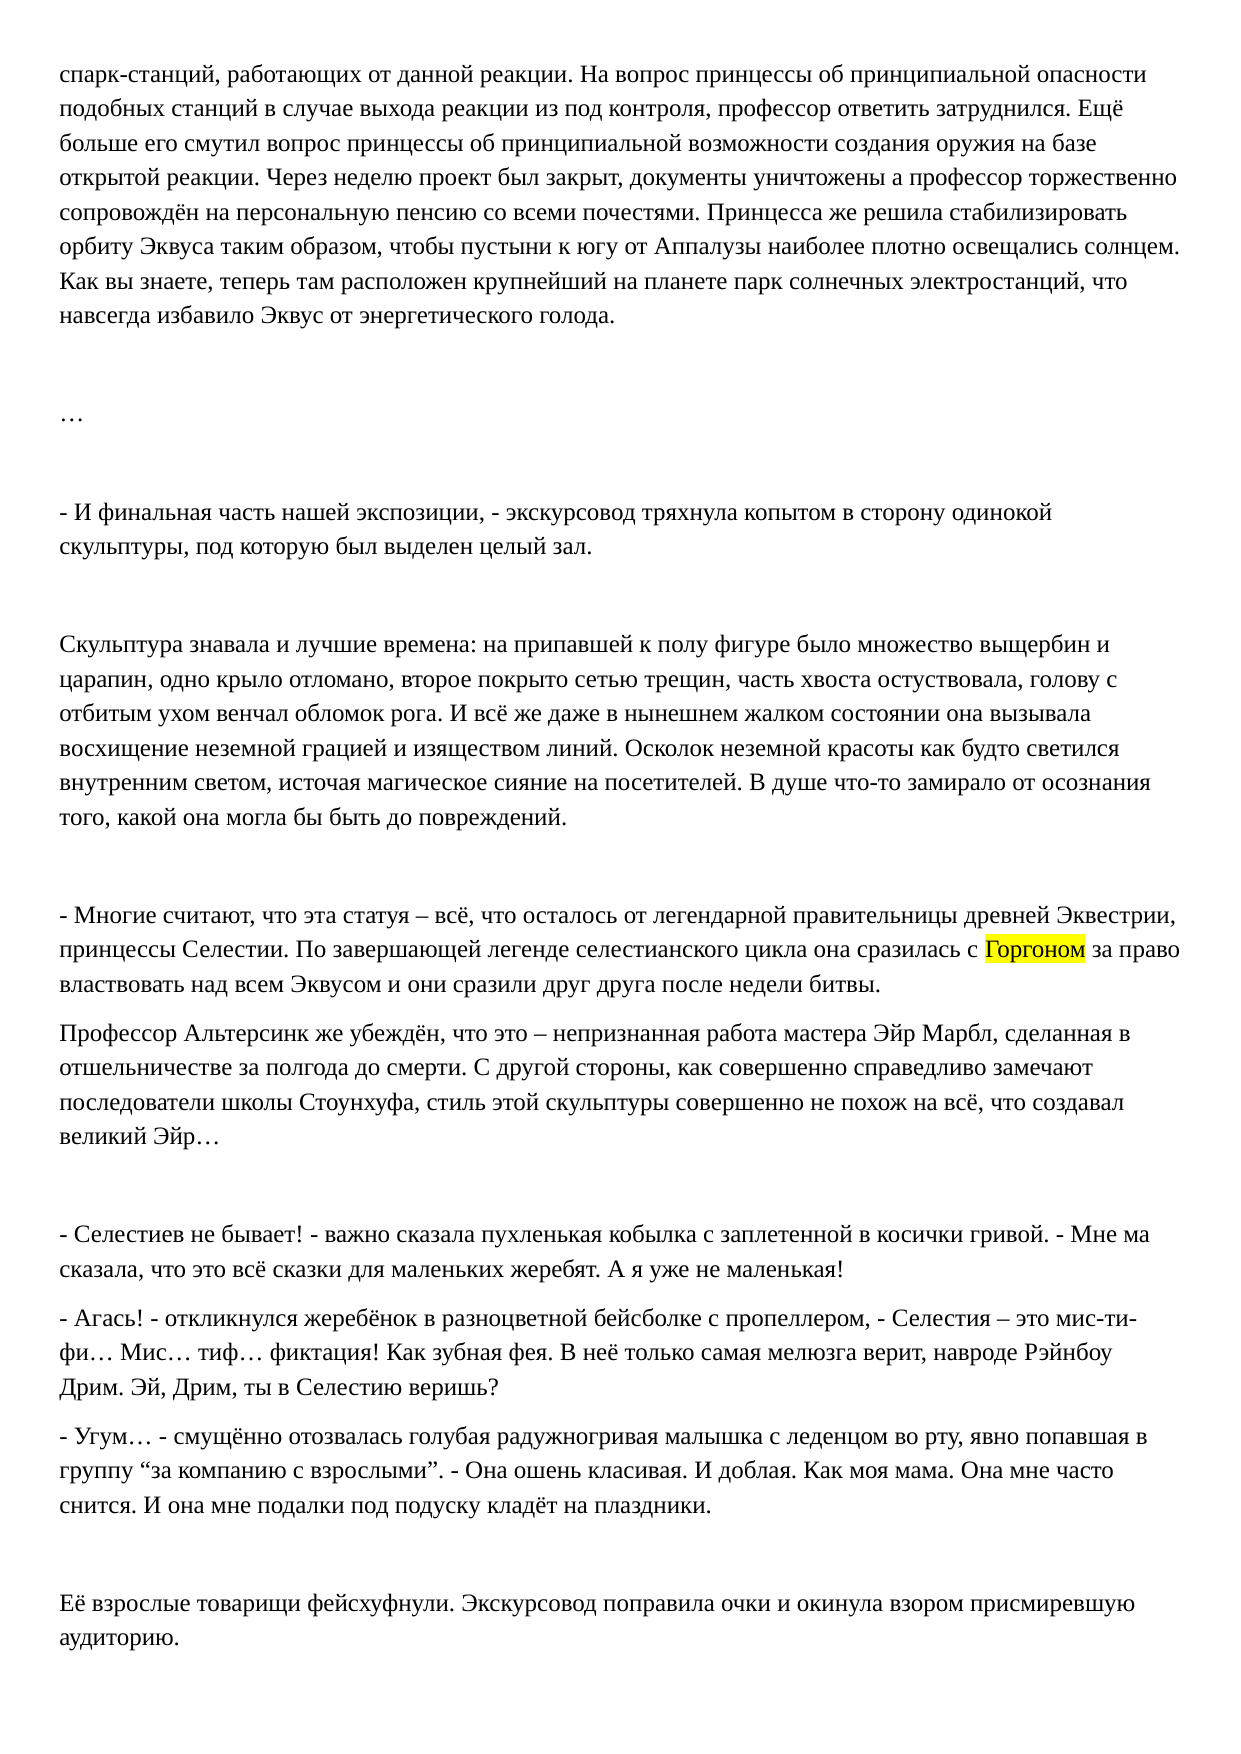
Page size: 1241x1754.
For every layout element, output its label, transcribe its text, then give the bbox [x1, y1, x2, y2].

text - И финальная часть нашей экспозиции, - экскурсовод тряхнула копытом в сторону одинокой скульптуры, под которую был выделен целый зал. [59, 497, 1181, 560]
text - Селестиев не бывает! - важно сказала пухленькая кобылка с заплетенной в косички гривой. - Мне ма сказала, что это всё сказки для маленьких жеребят. А я уже не маленькая! [59, 1219, 1181, 1283]
text Профессор Альтерсинк же убеждён, что это – непризнанная работа мастера Эйр Марбл, сделанная в отшельничестве за полгода до смерти. С другой стороны, как совершенно справедливо замечают последователи школы Стоунхуфа, стиль этой скульптуры совершенно не похож на всё, что создавал великий Эйр… [59, 1018, 1181, 1150]
text - Агась! - откликнулся жеребёнок в разноцветной бейсболке с пропеллером, - Селестия – это мис-ти-фи… Мис… тиф… фиктация! Как зубная фея. В неё только самая мелюзга верит, навроде Рэйнбоу Дрим. Эй, Дрим, ты в Селестию веришь? [59, 1303, 1181, 1401]
text - Многие считают, что эта статуя – всё, что осталось от легендарной правительницы древней Эквестрии, принцессы Селестии. По завершающей легенде селестианского цикла она сразилась с Горгоном за право властвовать над всем Эквусом и они сразили друг друга после недели битвы. [59, 900, 1181, 997]
text - Угум… - смущённо отозвалась голубая радужногривая малышка с леденцом во рту, явно попавшая в группу “за компанию с взрослыми”. - Она ошень класивая. И доблая. Как моя мама. Она мне часто снится. И она мне подалки под подуску кладёт на плаздники. [59, 1421, 1181, 1519]
text Скульптура знавала и лучшие времена: на припавшей к полу фигуре было множество выщербин и царапин, одно крыло отломано, второе покрыто сетью трещин, часть хвоста остуствовала, голову с отбитым ухом венчал обломок рога. И всё же даже в нынешнем жалком состоянии она вызывала восхищение неземной грацией и изяществом линий. Осколок неземной красоты как будто светился внутренним светом, источая магическое сияние на посетителей. В душе что-то замирало от осознания того, какой она могла бы быть до повреждений. [59, 629, 1181, 830]
text … [59, 398, 1181, 427]
text спарк-станций, работающих от данной реакции. На вопрос принцессы об принципиальной опасности подобных станций в случае выхода реакции из под контроля, профессор ответить затруднился. Ещё больше его смутил вопрос принцессы об принципиальной возможности создания оружия на базе открытой реакции. Через неделю проект был закрыт, документы уничтожены а профессор торжественно сопровождён на персональную пенсию со всеми почестями. Принцесса же решила стабилизировать орбиту Эквуса таким образом, чтобы пустыни к югу от Аппалузы наиболее плотно освещались солнцем. Как вы знаете, теперь там расположен крупнейший на планете парк солнечных электростанций, что навсегда избавило Эквус от энергетического голода. [59, 59, 1181, 329]
text Её взрослые товарищи фейсхуфнули. Экскурсовод поправила очки и окинула взором присмиревшую аудиторию. [59, 1588, 1181, 1651]
